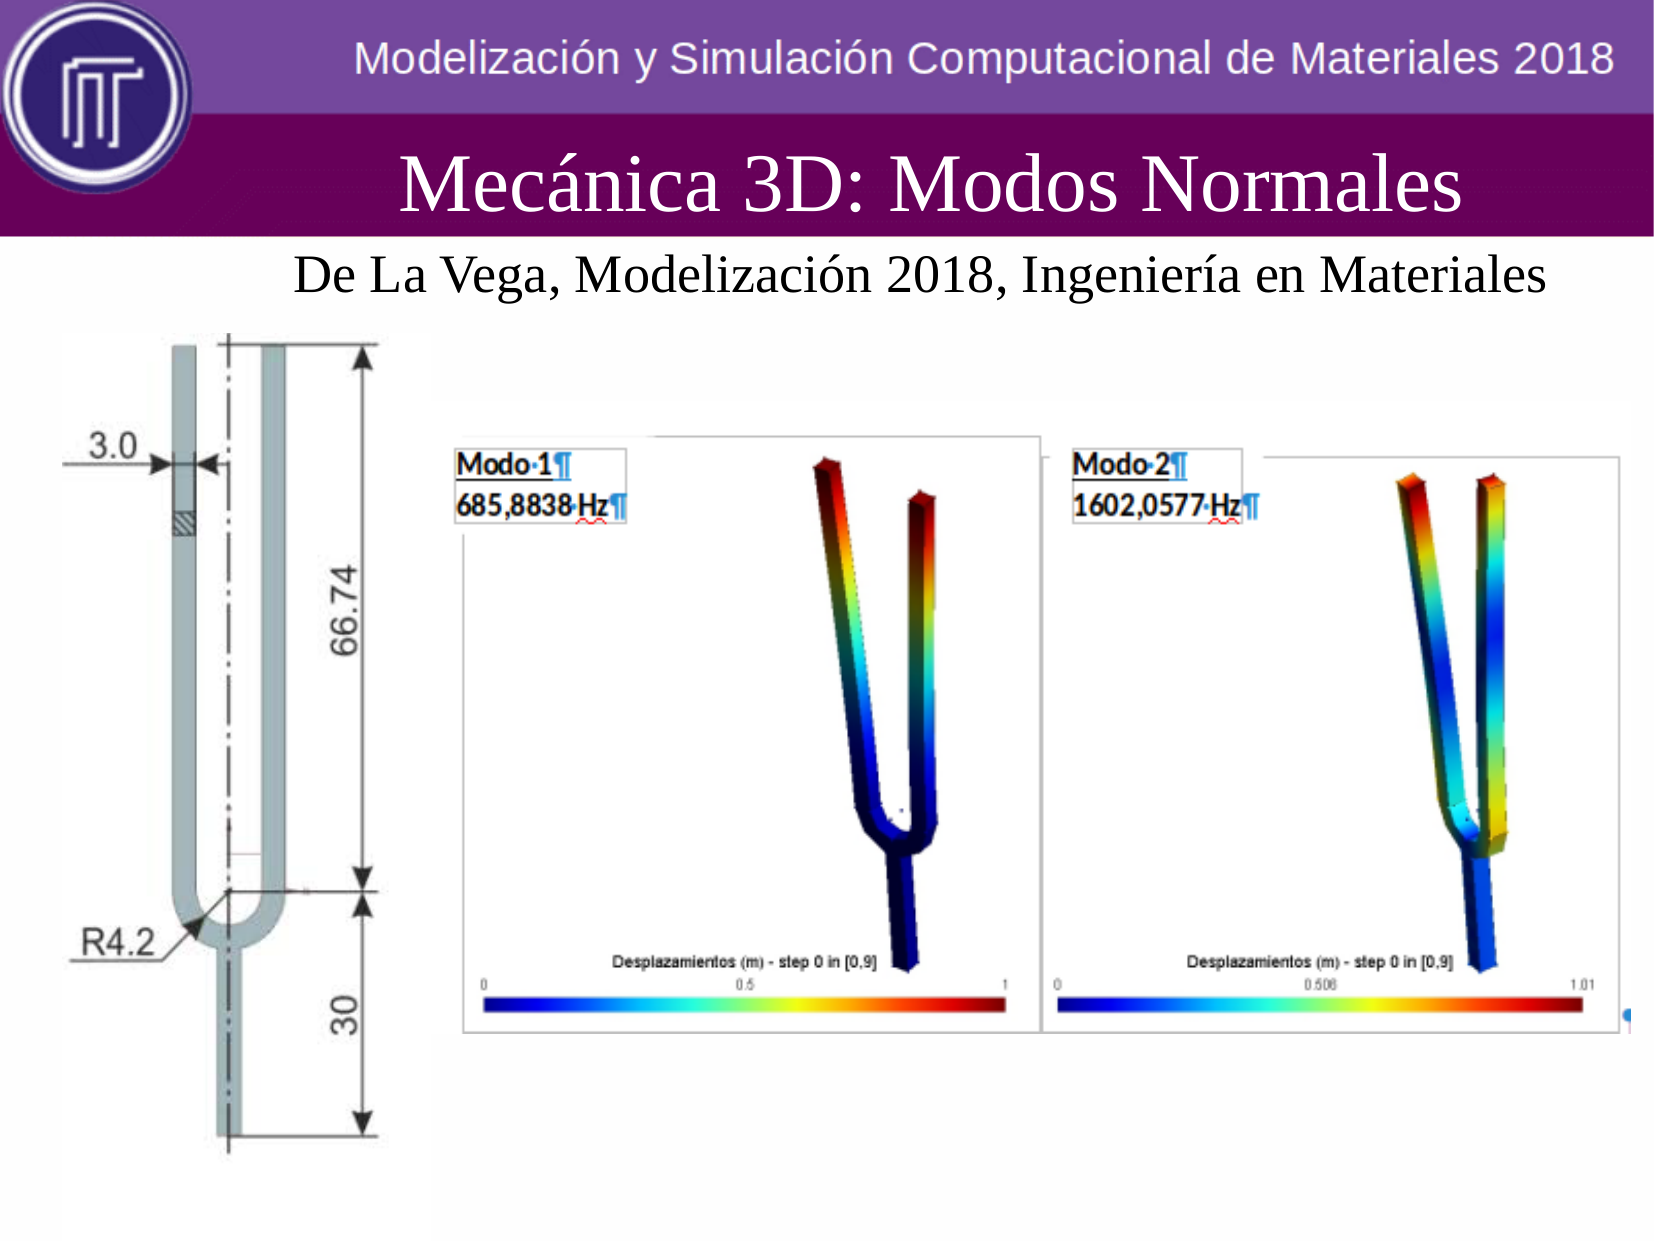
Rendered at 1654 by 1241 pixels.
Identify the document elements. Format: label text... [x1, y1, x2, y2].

text_box De La Vega, Modelización 2018, Ingeniería en Materiales [278, 237, 1654, 372]
picture [0, 0, 1654, 1241]
text_box Mecánica 3D: Modos Normales [230, 130, 1634, 245]
